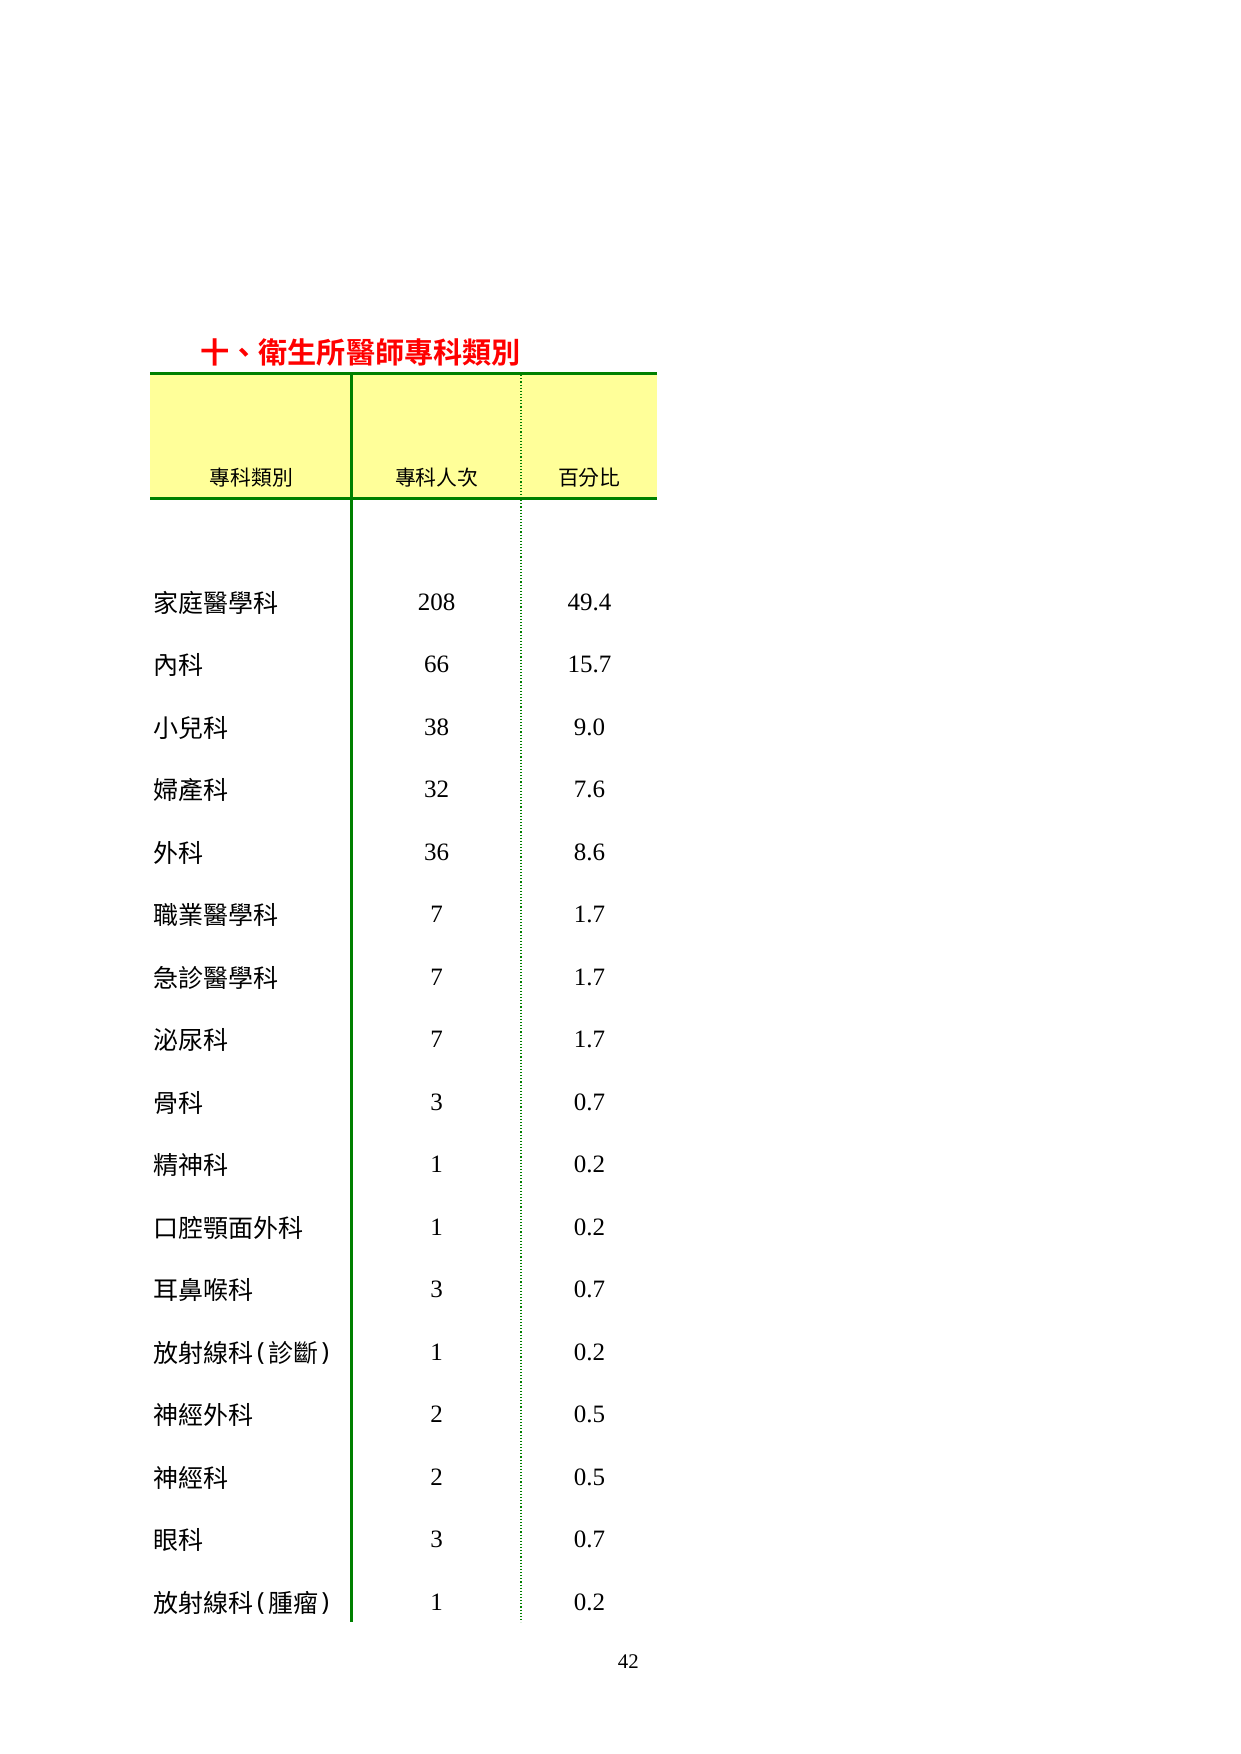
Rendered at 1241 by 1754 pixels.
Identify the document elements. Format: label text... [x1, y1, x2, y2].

table_cell 7 [353, 997, 521, 1059]
table_cell 耳鼻喉科 [150, 1247, 350, 1309]
table_cell 3 [353, 1247, 521, 1309]
table_cell 0.2 [521, 1122, 657, 1184]
table_cell 7 [353, 872, 521, 934]
table_cell 1 [353, 1560, 521, 1622]
table_cell 0.5 [521, 1372, 657, 1434]
text 十、衛生所醫師專科類別 [200, 309, 1106, 372]
table_cell 放射線科(診斷) [150, 1310, 350, 1372]
table_cell 3 [353, 1497, 521, 1559]
table_cell 0.2 [521, 1310, 657, 1372]
table_cell 9.0 [521, 685, 657, 747]
table_cell 0.7 [521, 1060, 657, 1122]
table_cell 1 [353, 1185, 521, 1247]
table_header 專科類別 [150, 375, 350, 497]
table_cell 小兒科 [150, 685, 350, 747]
table_cell 神經科 [150, 1435, 350, 1497]
table_cell 2 [353, 1372, 521, 1434]
table_cell 7.6 [521, 747, 657, 809]
table_cell 38 [353, 685, 521, 747]
table_cell 0.2 [521, 1560, 657, 1622]
table_cell 1.7 [521, 935, 657, 997]
table_cell 1.7 [521, 997, 657, 1059]
table_cell 外科 [150, 810, 350, 872]
table_cell 口腔顎面外科 [150, 1185, 350, 1247]
table_cell 放射線科(腫瘤) [150, 1560, 350, 1622]
table_cell 家庭醫學科 [150, 500, 350, 622]
table_cell 66 [353, 622, 521, 684]
table_cell 0.5 [521, 1435, 657, 1497]
table_cell 泌尿科 [150, 997, 350, 1059]
table_cell 15.7 [521, 622, 657, 684]
table_cell 1.7 [521, 872, 657, 934]
table_cell 36 [353, 810, 521, 872]
table_cell 3 [353, 1060, 521, 1122]
table_cell 7 [353, 935, 521, 997]
table_cell 神經外科 [150, 1372, 350, 1434]
table_cell 2 [353, 1435, 521, 1497]
table_cell 0.7 [521, 1247, 657, 1309]
table_cell 骨科 [150, 1060, 350, 1122]
table_header 專科人次 [353, 375, 521, 497]
table_cell 眼科 [150, 1497, 350, 1559]
table_cell 208 [353, 500, 521, 622]
table_cell 8.6 [521, 810, 657, 872]
table_cell 49.4 [521, 500, 657, 622]
table_cell 內科 [150, 622, 350, 684]
table_header 百分比 [521, 375, 657, 497]
table_cell 職業醫學科 [150, 872, 350, 934]
table_cell 1 [353, 1310, 521, 1372]
table_cell 精神科 [150, 1122, 350, 1184]
table_cell 0.2 [521, 1185, 657, 1247]
table_cell 0.7 [521, 1497, 657, 1559]
table_cell 32 [353, 747, 521, 809]
table_cell 婦產科 [150, 747, 350, 809]
table_cell 1 [353, 1122, 521, 1184]
table_cell 急診醫學科 [150, 935, 350, 997]
